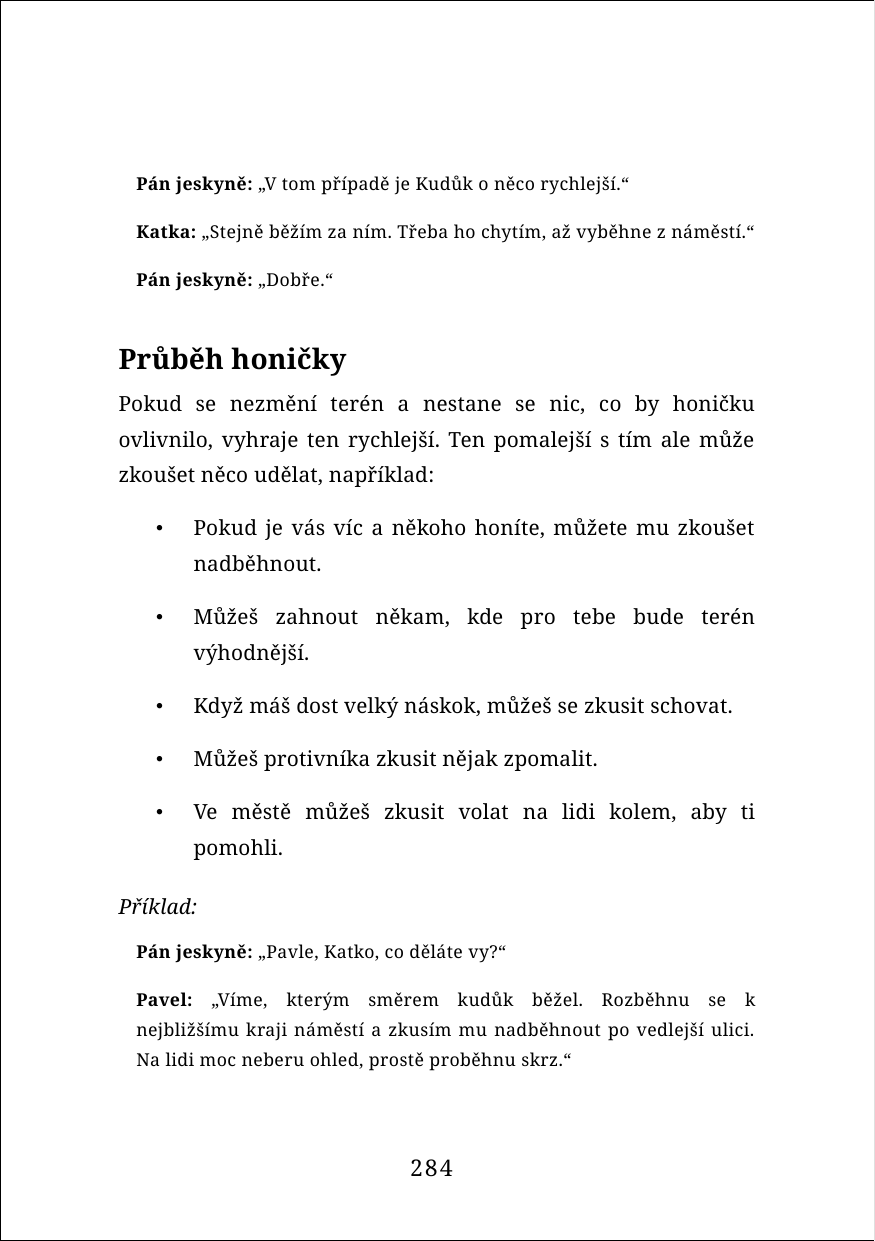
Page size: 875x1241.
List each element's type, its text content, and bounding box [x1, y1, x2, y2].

list Můžeš protivníka zkusit nějak zpomalit. [156, 744, 756, 773]
text Pavel: „Víme, kterým směrem kudůk běžel. Rozběhnu se k nejbližšímu kraji náměstí a zkusím mu nadběhnout po vedlejší ulici. Na lidi moc neberu ohled, prostě proběhnu skrz.“ [136, 987, 756, 1072]
text Pokud se nezmění terén a nestane se nic, co by honičku ovlivnilo, vyhraje ten rychlejší. Ten pomalejší s tím ale může zkoušet něco udělat, například: [118, 389, 756, 489]
list Ve městě můžeš zkusit volat na lidi kolem, aby ti pomohli. [156, 797, 756, 861]
subtitle Průběh honičky [118, 339, 756, 377]
text Příklad: [118, 892, 756, 921]
list Když máš dost velký náskok, můžeš se zkusit schovat. [156, 691, 756, 719]
text Pán jeskyně: „Pavle, Katko, co děláte vy?“ [136, 939, 756, 964]
text Pán jeskyně: „V tom případě je Kudůk o něco rychlejší.“ [136, 172, 756, 196]
list Pokud je vás víc a někoho honíte, můžete mu zkoušet nadběhnout. [156, 513, 756, 577]
list Můžeš zahnout někam, kde pro tebe bude terén výhodnější. [156, 602, 756, 666]
text Pán jeskyně: „Dobře.“ [136, 268, 756, 292]
text Katka: „Stejně běžím za ním. Třeba ho chytím, až vyběhne z náměstí.“ [136, 220, 756, 244]
